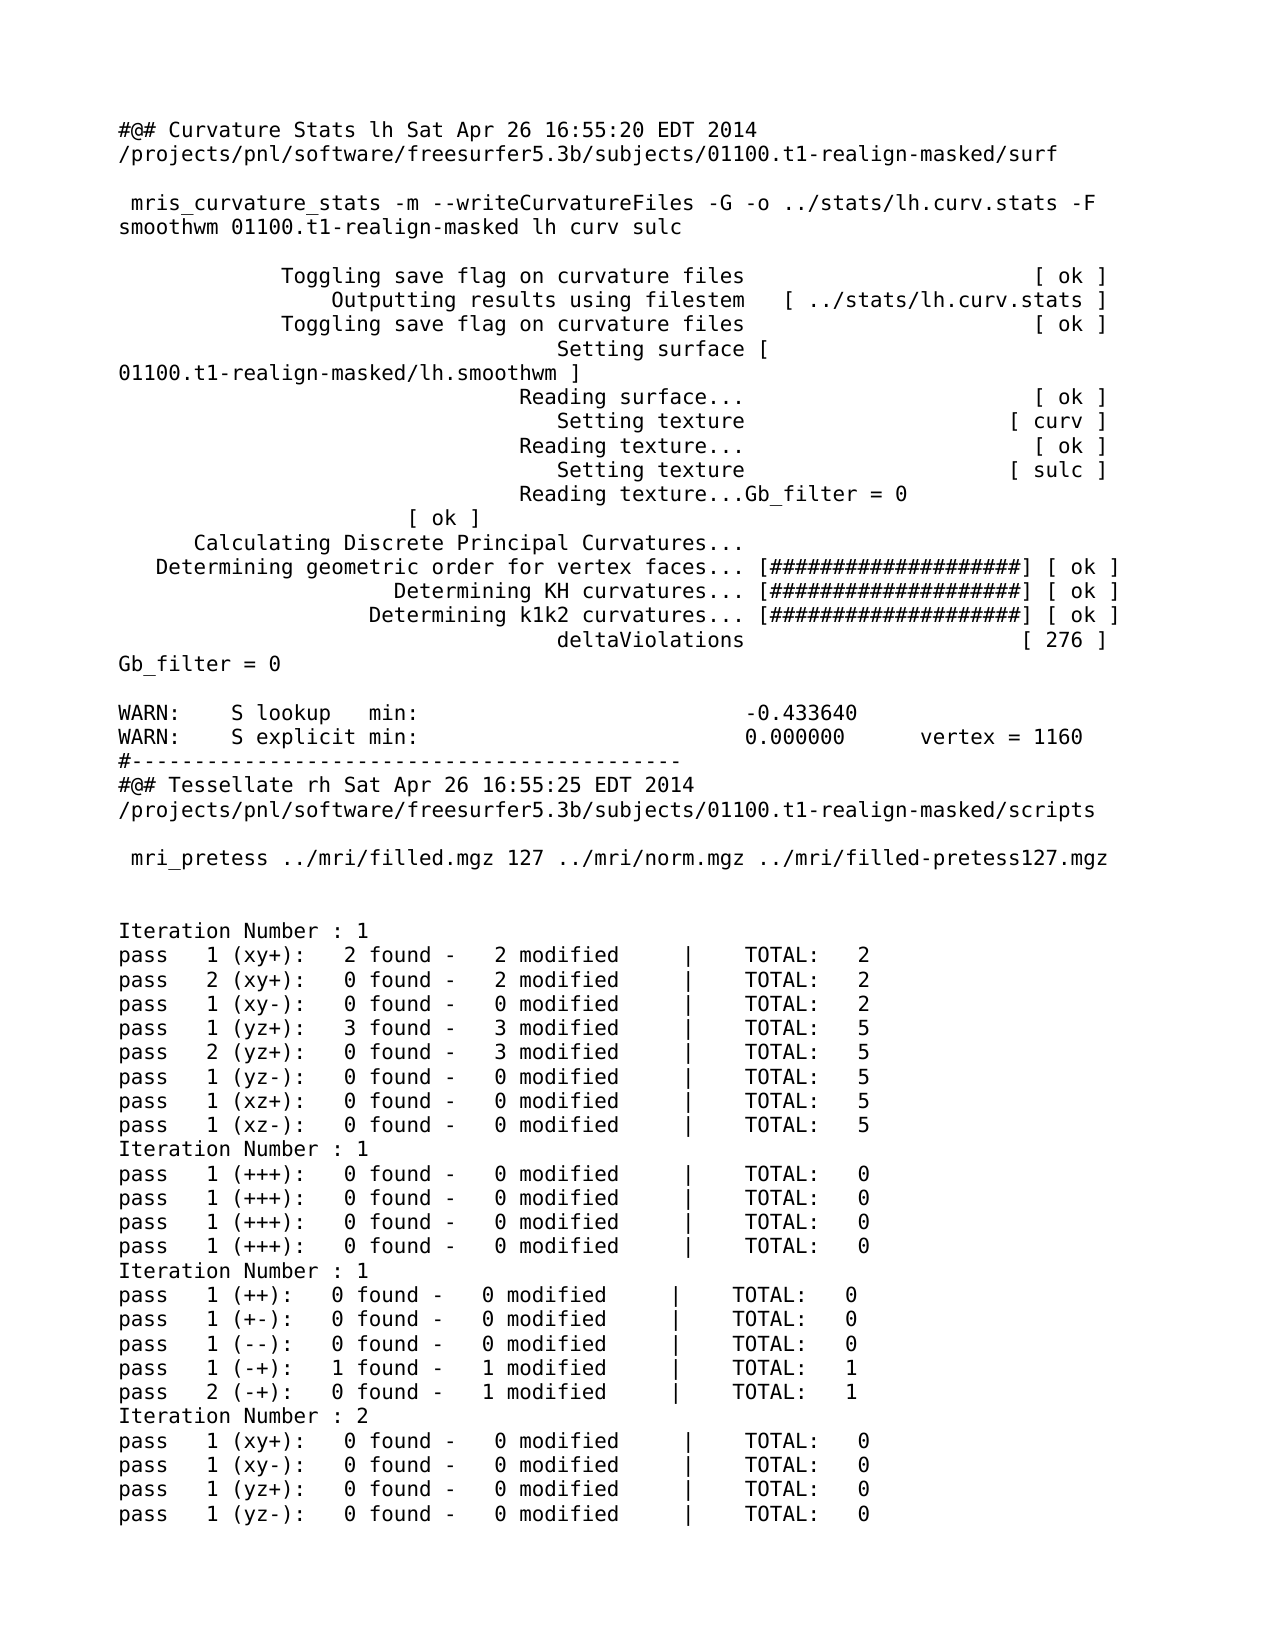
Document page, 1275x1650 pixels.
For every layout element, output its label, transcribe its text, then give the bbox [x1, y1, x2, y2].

text #-------------------------------------------- [118, 749, 1157, 773]
text Toggling save flag on curvature files [ ok ] [118, 264, 1157, 288]
text mri_pretess ../mri/filled.mgz 127 ../mri/norm.mgz ../mri/filled-pretess127.mgz [118, 846, 1157, 871]
text pass 1 (yz-): 0 found - 0 modified | TOTAL: 5 [118, 1065, 1157, 1089]
text Iteration Number : 1 [118, 1137, 1157, 1162]
text Outputting results using filestem [ ../stats/lh.curv.stats ] [118, 288, 1157, 312]
text Iteration Number : 2 [118, 1404, 1157, 1429]
text WARN: S explicit min: 0.000000 vertex = 1160 [118, 725, 1157, 749]
text Gb_filter = 0 [118, 652, 1157, 676]
text Iteration Number : 1 [118, 1259, 1157, 1283]
text pass 1 (xz-): 0 found - 0 modified | TOTAL: 5 [118, 1113, 1157, 1137]
text Iteration Number : 1 [118, 919, 1157, 943]
text Setting texture [ curv ] [118, 409, 1157, 434]
text /projects/pnl/software/freesurfer5.3b/subjects/01100.t1-realign-masked/scripts [118, 798, 1157, 822]
text mris_curvature_stats -m --writeCurvatureFiles -G -o ../stats/lh.curv.stats -F smoothwm 01100.t1-realign-masked lh curv sulc [118, 191, 1157, 239]
text deltaViolations [ 276 ] [118, 628, 1157, 652]
text Setting surface [ 01100.t1-realign-masked/lh.smoothwm ] [118, 337, 1157, 385]
text pass 1 (xz+): 0 found - 0 modified | TOTAL: 5 [118, 1089, 1157, 1113]
text Reading surface... [ ok ] [118, 385, 1157, 409]
text Toggling save flag on curvature files [ ok ] [118, 312, 1157, 337]
text pass 1 (xy+): 0 found - 0 modified | TOTAL: 0 [118, 1429, 1157, 1453]
text pass 1 (yz+): 3 found - 3 modified | TOTAL: 5 [118, 1016, 1157, 1040]
text Determining k1k2 curvatures... [####################] [ ok ] [118, 603, 1157, 628]
text Reading texture... [ ok ] [118, 434, 1157, 458]
text pass 1 (+++): 0 found - 0 modified | TOTAL: 0 [118, 1186, 1157, 1210]
text [ ok ] [118, 506, 1157, 531]
text pass 1 (+++): 0 found - 0 modified | TOTAL: 0 [118, 1162, 1157, 1186]
text pass 1 (yz-): 0 found - 0 modified | TOTAL: 0 [118, 1502, 1157, 1526]
text pass 2 (yz+): 0 found - 3 modified | TOTAL: 5 [118, 1040, 1157, 1065]
text Reading texture...Gb_filter = 0 [118, 482, 1157, 506]
text #@# Curvature Stats lh Sat Apr 26 16:55:20 EDT 2014 [118, 118, 1157, 142]
text pass 1 (++): 0 found - 0 modified | TOTAL: 0 [118, 1283, 1157, 1307]
text Calculating Discrete Principal Curvatures... [118, 531, 1157, 555]
text Determining geometric order for vertex faces... [####################] [ ok ] [118, 555, 1157, 579]
text #@# Tessellate rh Sat Apr 26 16:55:25 EDT 2014 [118, 773, 1157, 798]
text pass 1 (+++): 0 found - 0 modified | TOTAL: 0 [118, 1210, 1157, 1234]
text pass 1 (xy-): 0 found - 0 modified | TOTAL: 2 [118, 992, 1157, 1016]
text pass 1 (yz+): 0 found - 0 modified | TOTAL: 0 [118, 1477, 1157, 1502]
text Setting texture [ sulc ] [118, 458, 1157, 482]
text pass 2 (-+): 0 found - 1 modified | TOTAL: 1 [118, 1380, 1157, 1404]
text /projects/pnl/software/freesurfer5.3b/subjects/01100.t1-realign-masked/surf [118, 142, 1157, 167]
text pass 1 (xy-): 0 found - 0 modified | TOTAL: 0 [118, 1453, 1157, 1477]
text pass 1 (xy+): 2 found - 2 modified | TOTAL: 2 [118, 943, 1157, 968]
text pass 1 (--): 0 found - 0 modified | TOTAL: 0 [118, 1332, 1157, 1356]
text pass 1 (-+): 1 found - 1 modified | TOTAL: 1 [118, 1356, 1157, 1380]
text WARN: S lookup min: -0.433640 [118, 701, 1157, 725]
text pass 1 (+-): 0 found - 0 modified | TOTAL: 0 [118, 1307, 1157, 1332]
text Determining KH curvatures... [####################] [ ok ] [118, 579, 1157, 603]
text pass 2 (xy+): 0 found - 2 modified | TOTAL: 2 [118, 968, 1157, 992]
text pass 1 (+++): 0 found - 0 modified | TOTAL: 0 [118, 1234, 1157, 1259]
